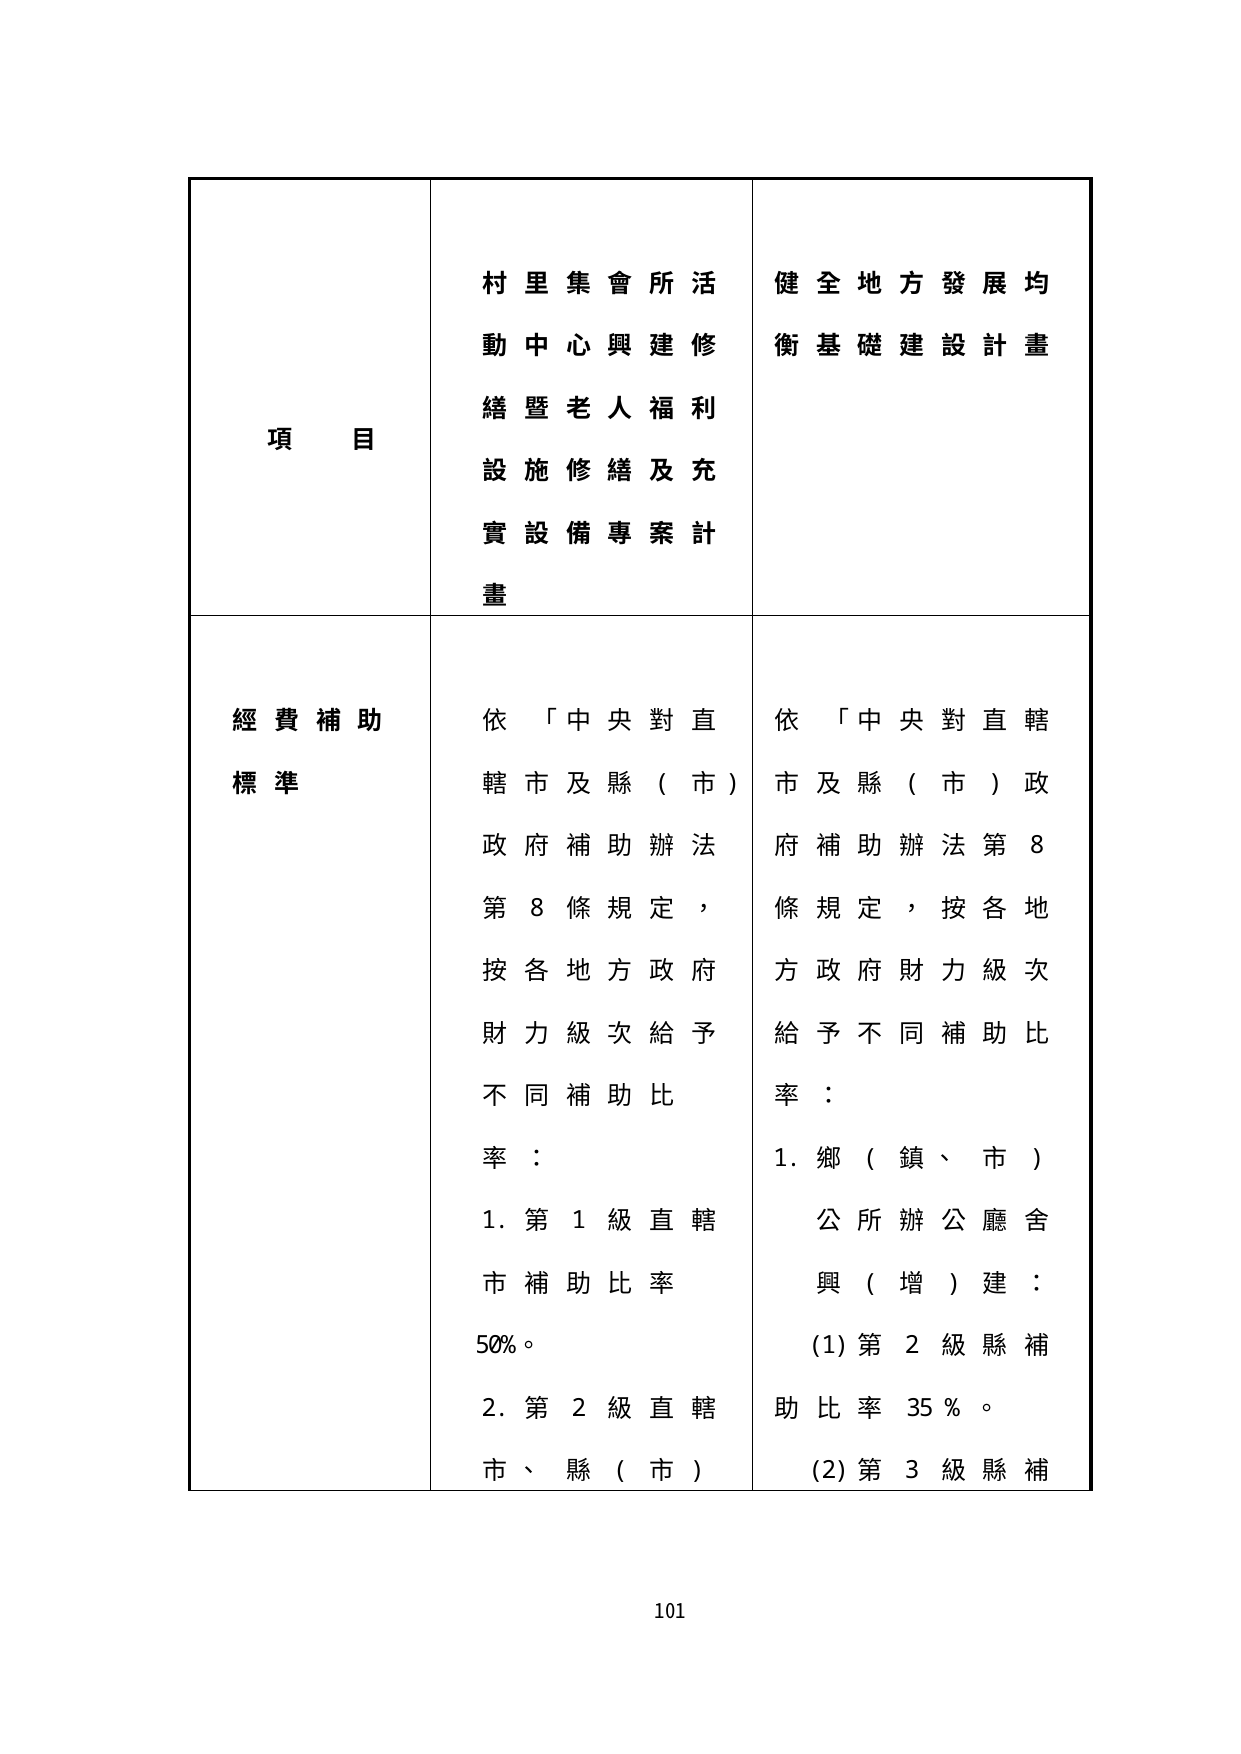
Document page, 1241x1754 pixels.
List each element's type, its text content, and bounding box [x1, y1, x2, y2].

table_cell 依「中央對直轄市及縣(市)政府補助辦法第8條規定，按各地方政府財力級次給予不同補助比率： 1.第1級直轄市補助比率50%。 2.第2級直轄市、縣(市) [431, 616, 752, 1490]
table_cell 依「中央對直轄市及縣(市)政府補助辦法第8條規定，按各地方政府財力級次給予不同補助比率： 1.鄉(鎮、市)公所辦公廳舍興(增)建： (1)第2級縣補助比率35 %。 (2)第3級縣補 [753, 616, 1089, 1490]
table_header 健全地方發展均衡基礎建設計畫 [753, 180, 1089, 615]
table_header 項 目 [191, 180, 430, 615]
table_header 村里集會所活動中心興建修繕暨老人福利設施修繕及充實設備專案計畫 [431, 180, 752, 615]
table_cell 經費補助標準 [191, 616, 430, 1490]
